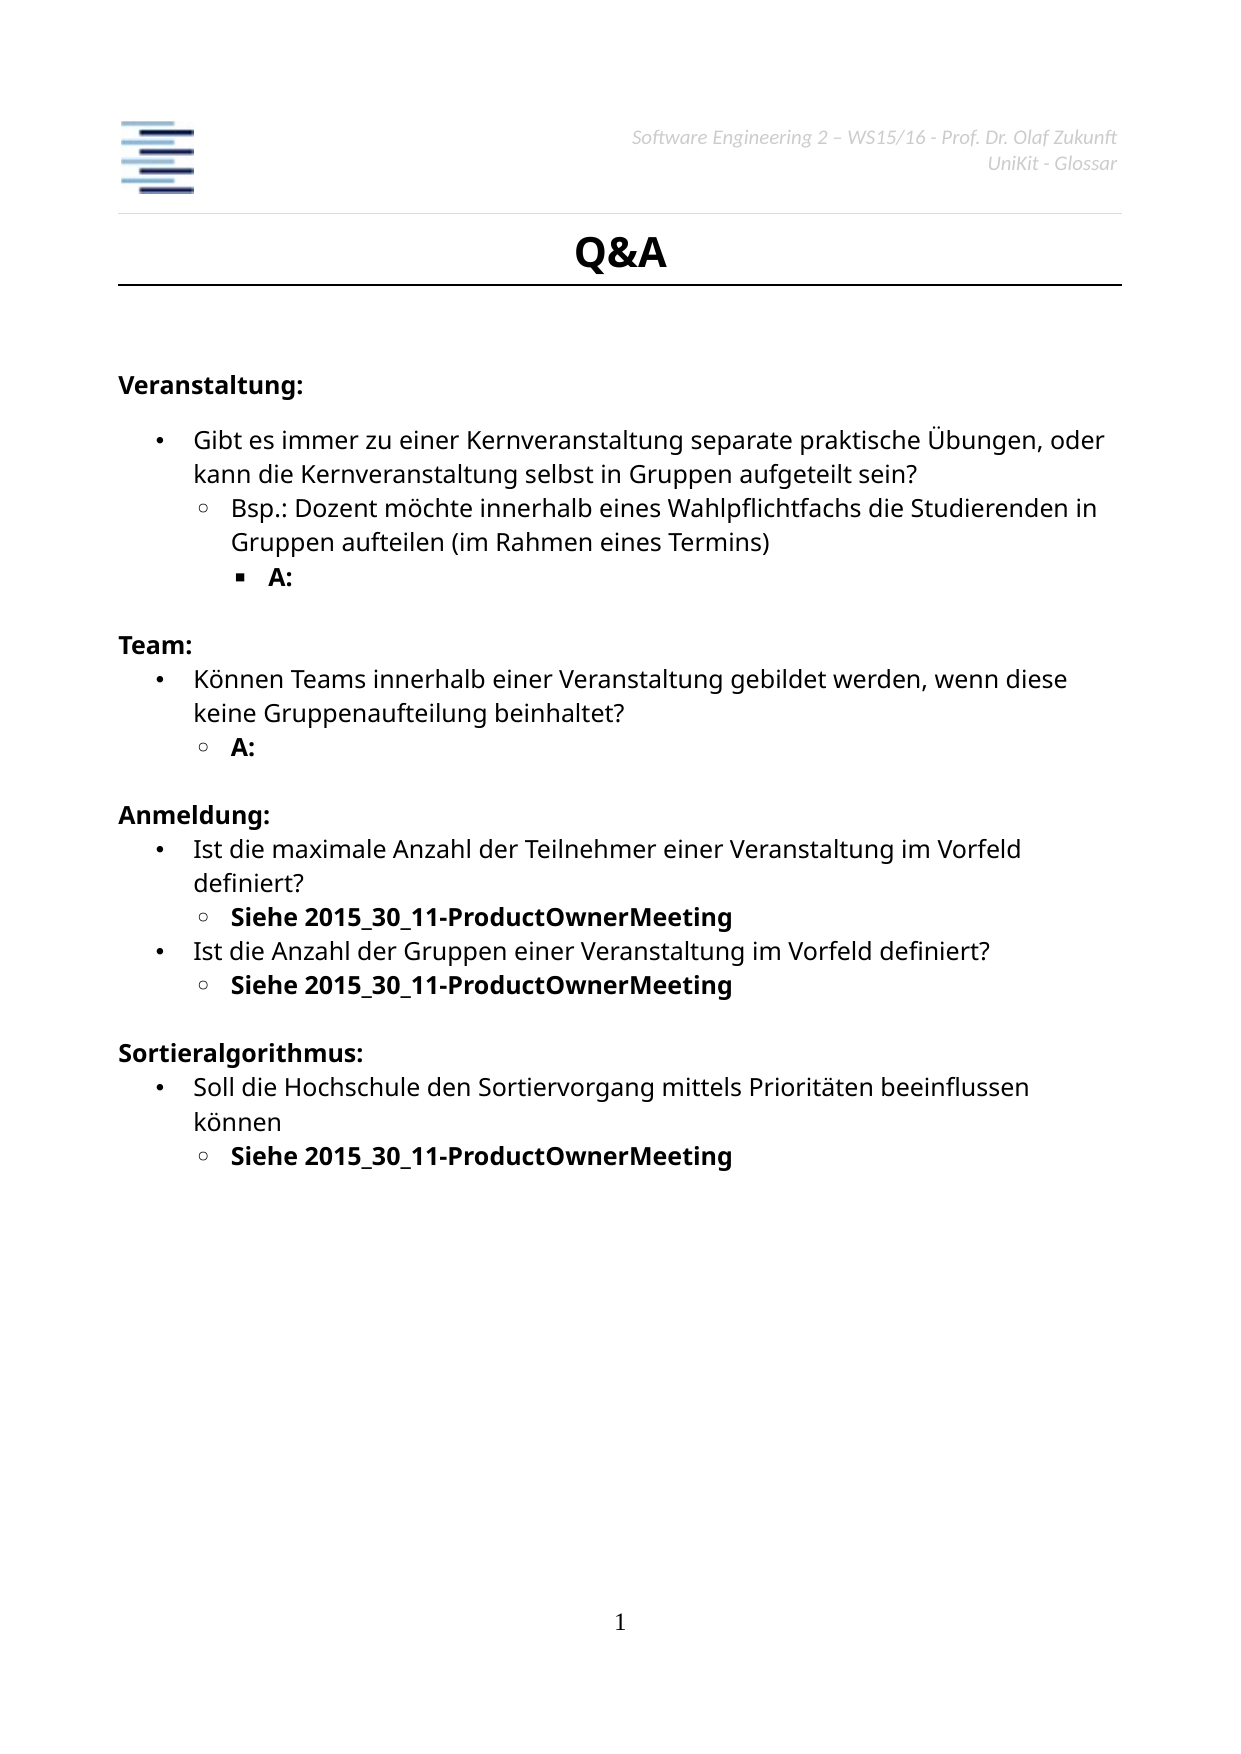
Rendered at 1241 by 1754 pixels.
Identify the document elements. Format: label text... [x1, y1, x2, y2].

text Anmeldung: [118, 798, 1122, 832]
text Sortieralgorithmus: [118, 1036, 1122, 1070]
list Gibt es immer zu einer Kernveranstaltung separate praktische Übungen, oder kann die Kernveranstaltung selbst in Gruppen aufgeteilt sein? [156, 423, 1122, 491]
list A: [193, 729, 1122, 763]
list Bsp.: Dozent möchte innerhalb eines Wahlpflichtfachs die Studierenden in Gruppen aufteilen (im Rahmen eines Termins) [193, 491, 1122, 559]
text Team: [118, 627, 1122, 661]
list Ist die maximale Anzahl der Teilnehmer einer Veranstaltung im Vorfeld definiert? [156, 832, 1122, 900]
list Siehe 2015_30_11-ProductOwnerMeeting [193, 1138, 1122, 1172]
list Siehe 2015_30_11-ProductOwnerMeeting [193, 900, 1122, 934]
text Q&A [118, 218, 1122, 284]
text Veranstaltung: [118, 367, 1122, 402]
list Ist die Anzahl der Gruppen einer Veranstaltung im Vorfeld definiert? [156, 934, 1122, 968]
list A: [231, 559, 1122, 593]
picture [121, 121, 194, 194]
list Siehe 2015_30_11-ProductOwnerMeeting [193, 968, 1122, 1002]
list Soll die Hochschule den Sortiervorgang mittels Prioritäten beeinflussen können [156, 1070, 1122, 1138]
list Können Teams innerhalb einer Veranstaltung gebildet werden, wenn diese keine Gruppenaufteilung beinhaltet? [156, 661, 1122, 729]
